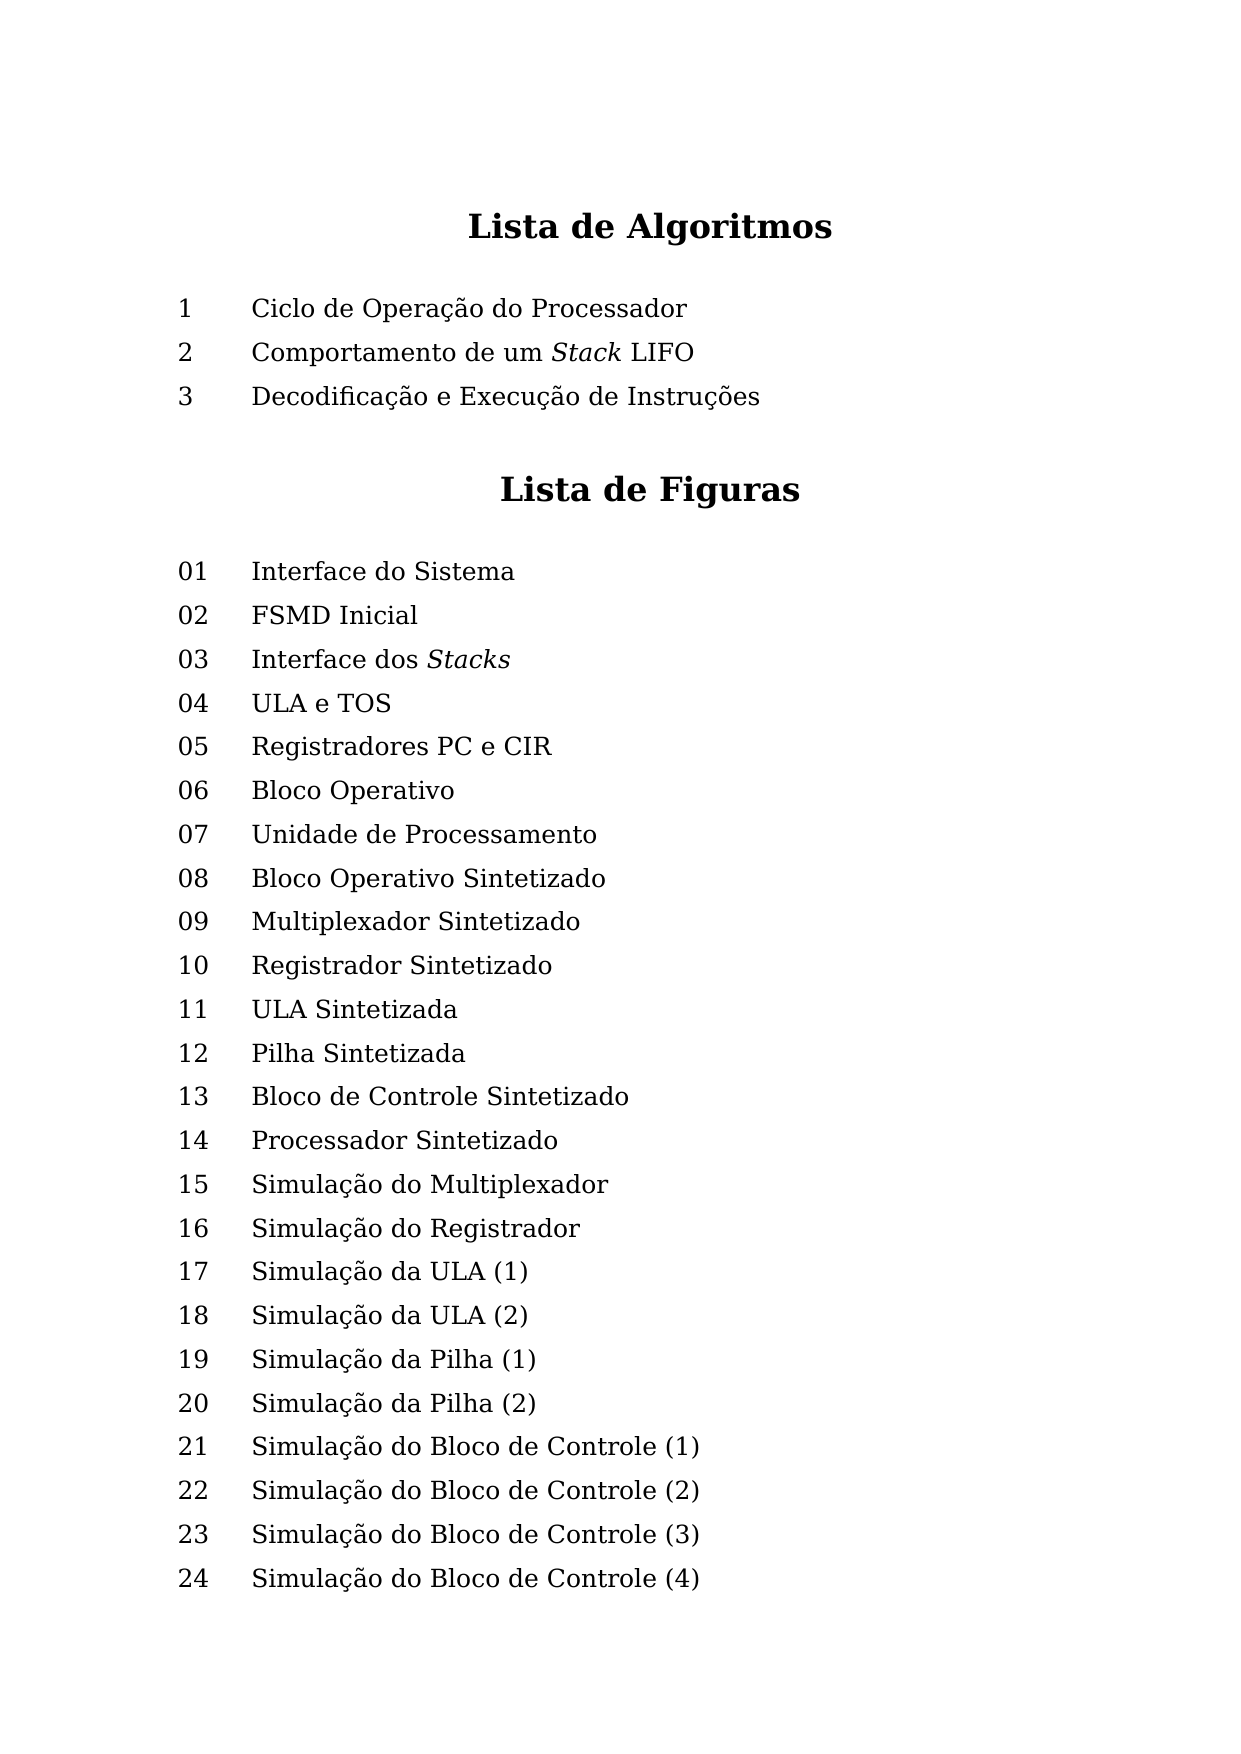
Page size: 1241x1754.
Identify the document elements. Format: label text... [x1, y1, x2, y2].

text 09 Multiplexador Sintetizado [177, 907, 1123, 937]
text 14 Processador Sintetizado [177, 1126, 1123, 1155]
text 05 Registradores PC e CIR [177, 732, 1123, 762]
text Lista de Algoritmos [177, 207, 1123, 246]
text 13 Bloco de Controle Sintetizado [177, 1082, 1123, 1112]
text 21 Simulação do Bloco de Controle (1) [177, 1432, 1123, 1462]
text 07 Unidade de Processamento [177, 820, 1123, 849]
text 01 Interface do Sistema [177, 557, 1123, 587]
text 23 Simulação do Bloco de Controle (3) [177, 1520, 1123, 1549]
text 22 Simulação do Bloco de Controle (2) [177, 1476, 1123, 1505]
text 10 Registrador Sintetizado [177, 951, 1123, 980]
text 3 Decodificação e Execução de Instruções [177, 382, 1123, 411]
text 2 Comportamento de um Stack LIFO [177, 338, 1123, 367]
text 20 Simulação da Pilha (2) [177, 1389, 1123, 1418]
text 08 Bloco Operativo Sintetizado [177, 864, 1123, 893]
text 02 FSMD Inicial [177, 601, 1123, 630]
text 03 Interface dos Stacks [177, 645, 1123, 674]
text Lista de Figuras [177, 469, 1123, 509]
text 12 Pilha Sintetizada [177, 1039, 1123, 1068]
text 16 Simulação do Registrador [177, 1214, 1123, 1243]
text 17 Simulação da ULA (1) [177, 1257, 1123, 1287]
text 04 ULA e TOS [177, 689, 1123, 718]
text 18 Simulação da ULA (2) [177, 1301, 1123, 1330]
text 24 Simulação do Bloco de Controle (4) [177, 1564, 1123, 1593]
text 1 Ciclo de Operação do Processador [177, 294, 1123, 324]
text 11 ULA Sintetizada [177, 995, 1123, 1024]
text 15 Simulação do Multiplexador [177, 1170, 1123, 1199]
text 06 Bloco Operativo [177, 776, 1123, 805]
text 19 Simulação da Pilha (1) [177, 1345, 1123, 1374]
